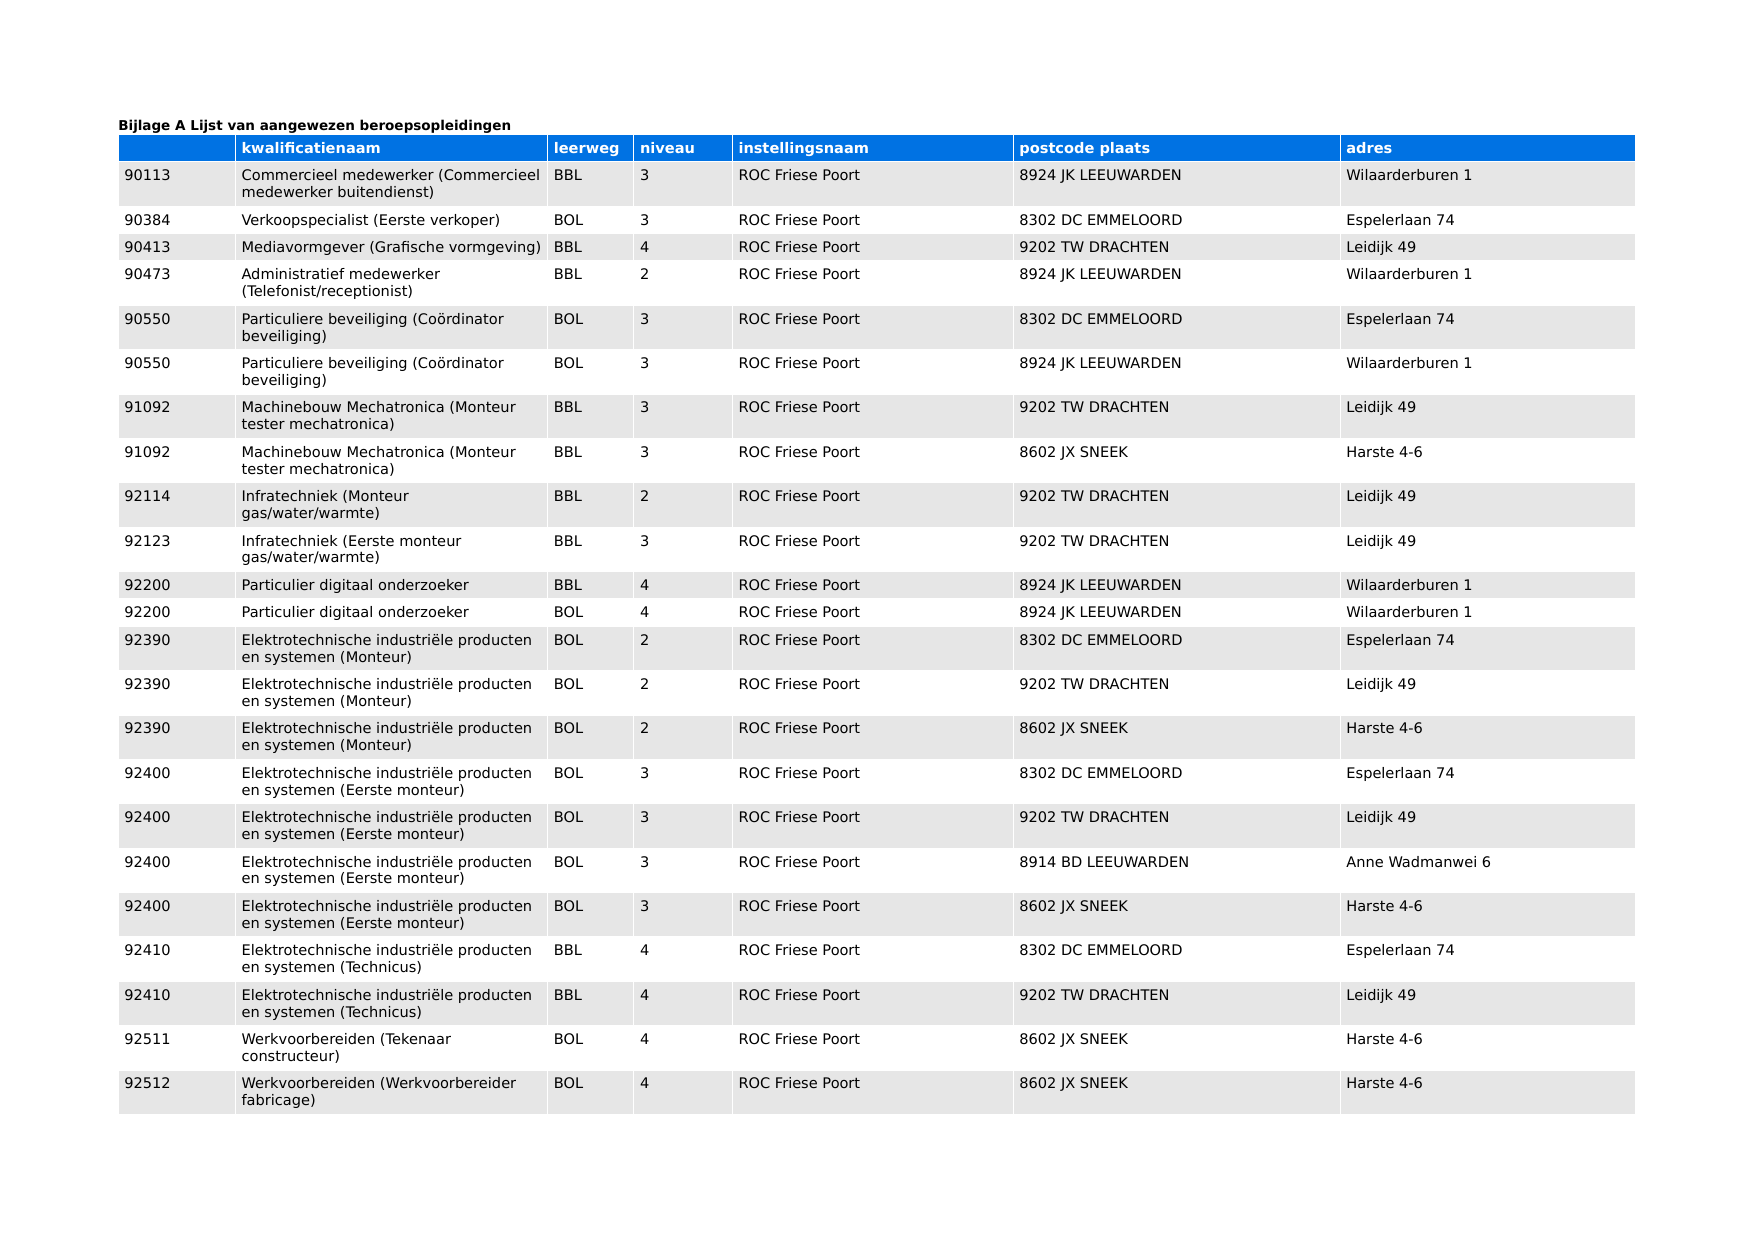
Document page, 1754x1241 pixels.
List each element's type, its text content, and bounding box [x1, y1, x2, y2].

table_cell 92400 [119, 804, 235, 848]
table_cell BBL [548, 483, 633, 527]
table_cell Particuliere beveiliging (Coördinator beveiliging) [236, 306, 547, 349]
table_cell Particulier digitaal onderzoeker [236, 600, 547, 626]
table_cell Mediavormgever (Grafische vormgeving) [236, 234, 547, 260]
table_cell BOL [548, 306, 633, 349]
table_cell BBL [548, 982, 633, 1025]
table_cell 92400 [119, 760, 235, 803]
table_cell Wilaarderburen 1 [1341, 350, 1635, 393]
table_cell 92123 [119, 528, 235, 571]
table_cell Harste 4-6 [1341, 1071, 1635, 1114]
table_cell BOL [548, 804, 633, 848]
table_cell Espelerlaan 74 [1341, 938, 1635, 981]
table_cell Harste 4-6 [1341, 439, 1635, 482]
table_cell ROC Friese Poort [733, 1071, 1013, 1114]
table_cell 4 [634, 572, 732, 598]
table_cell 92512 [119, 1071, 235, 1114]
table_cell BOL [548, 600, 633, 626]
table_cell BOL [548, 893, 633, 936]
table_cell 92410 [119, 982, 235, 1025]
table_cell 92400 [119, 849, 235, 892]
table_cell 8914 BD LEEUWARDEN [1014, 849, 1340, 892]
table_cell Elektrotechnische industriële producten en systemen (Eerste monteur) [236, 849, 547, 892]
table_cell ROC Friese Poort [733, 938, 1013, 981]
table_cell 3 [634, 528, 732, 571]
table_cell Verkoopspecialist (Eerste verkoper) [236, 207, 547, 233]
table_cell ROC Friese Poort [733, 804, 1013, 848]
table_cell ROC Friese Poort [733, 261, 1013, 305]
table_cell Elektrotechnische industriële producten en systemen (Technicus) [236, 982, 547, 1025]
table_cell instellingsnaam [733, 135, 1013, 161]
table_cell Werkvoorbereiden (Werkvoorbereider fabricage) [236, 1071, 547, 1114]
table_cell 9202 TW DRACHTEN [1014, 395, 1340, 438]
table_cell Leidijk 49 [1341, 804, 1635, 848]
table_cell Espelerlaan 74 [1341, 627, 1635, 670]
table_cell 8602 JX SNEEK [1014, 893, 1340, 936]
table_cell 2 [634, 716, 732, 759]
table_cell 92114 [119, 483, 235, 527]
table_cell 9202 TW DRACHTEN [1014, 234, 1340, 260]
table_cell 4 [634, 982, 732, 1025]
table_cell BBL [548, 439, 633, 482]
table_cell Wilaarderburen 1 [1341, 572, 1635, 598]
table_cell 4 [634, 938, 732, 981]
table_cell Espelerlaan 74 [1341, 306, 1635, 349]
table_cell 91092 [119, 439, 235, 482]
table_cell 90113 [119, 162, 235, 206]
table_cell ROC Friese Poort [733, 528, 1013, 571]
table_cell Machinebouw Mechatronica (Monteur tester mechatronica) [236, 439, 547, 482]
table_cell 9202 TW DRACHTEN [1014, 483, 1340, 527]
table_cell 90550 [119, 350, 235, 393]
table_cell ROC Friese Poort [733, 439, 1013, 482]
table_cell 8924 JK LEEUWARDEN [1014, 162, 1340, 206]
table_cell BOL [548, 1026, 633, 1069]
table_cell ROC Friese Poort [733, 395, 1013, 438]
table_cell 8302 DC EMMELOORD [1014, 760, 1340, 803]
table_cell BBL [548, 395, 633, 438]
table_cell 92400 [119, 893, 235, 936]
table_cell 3 [634, 849, 732, 892]
table_cell postcode plaats [1014, 135, 1340, 161]
table_cell 92390 [119, 671, 235, 714]
table_cell ROC Friese Poort [733, 849, 1013, 892]
table_cell 8924 JK LEEUWARDEN [1014, 350, 1340, 393]
table_cell 9202 TW DRACHTEN [1014, 982, 1340, 1025]
table_cell 92390 [119, 716, 235, 759]
table_cell ROC Friese Poort [733, 162, 1013, 206]
table_cell 92390 [119, 627, 235, 670]
table_cell BOL [548, 207, 633, 233]
table_cell BOL [548, 849, 633, 892]
table_cell 4 [634, 600, 732, 626]
table_cell 8602 JX SNEEK [1014, 439, 1340, 482]
table_cell 8302 DC EMMELOORD [1014, 207, 1340, 233]
table_cell niveau [634, 135, 732, 161]
table_cell 8302 DC EMMELOORD [1014, 627, 1340, 670]
table_cell leerweg [548, 135, 633, 161]
table_cell kwalificatienaam [236, 135, 547, 161]
table_cell Harste 4-6 [1341, 716, 1635, 759]
table_cell BOL [548, 350, 633, 393]
table_cell Wilaarderburen 1 [1341, 261, 1635, 305]
table_cell Leidijk 49 [1341, 483, 1635, 527]
table_cell Werkvoorbereiden (Tekenaar constructeur) [236, 1026, 547, 1069]
table_cell 3 [634, 306, 732, 349]
table_cell Elektrotechnische industriële producten en systemen (Monteur) [236, 671, 547, 714]
table_cell 4 [634, 1071, 732, 1114]
table_cell Espelerlaan 74 [1341, 760, 1635, 803]
table_cell 8602 JX SNEEK [1014, 716, 1340, 759]
table_cell 4 [634, 1026, 732, 1069]
table_cell 8602 JX SNEEK [1014, 1026, 1340, 1069]
table_cell Leidijk 49 [1341, 528, 1635, 571]
table_cell 3 [634, 162, 732, 206]
table_cell 3 [634, 395, 732, 438]
table_cell 9202 TW DRACHTEN [1014, 528, 1340, 571]
table_cell 2 [634, 627, 732, 670]
table_cell Espelerlaan 74 [1341, 207, 1635, 233]
table_cell 4 [634, 234, 732, 260]
table_cell Wilaarderburen 1 [1341, 600, 1635, 626]
table_cell Anne Wadmanwei 6 [1341, 849, 1635, 892]
table_cell 3 [634, 350, 732, 393]
table_cell 8302 DC EMMELOORD [1014, 938, 1340, 981]
table_cell ROC Friese Poort [733, 207, 1013, 233]
table_cell ROC Friese Poort [733, 306, 1013, 349]
table_cell BBL [548, 162, 633, 206]
table_cell 3 [634, 439, 732, 482]
table_cell Infratechniek (Eerste monteur gas/water/warmte) [236, 528, 547, 571]
table_cell Elektrotechnische industriële producten en systemen (Eerste monteur) [236, 804, 547, 848]
table_cell 9202 TW DRACHTEN [1014, 804, 1340, 848]
table_cell [119, 135, 235, 161]
table_cell BOL [548, 671, 633, 714]
table_cell BOL [548, 760, 633, 803]
table_cell 92200 [119, 572, 235, 598]
table_cell adres [1341, 135, 1635, 161]
table_cell Wilaarderburen 1 [1341, 162, 1635, 206]
table_cell Harste 4-6 [1341, 1026, 1635, 1069]
table_cell 9202 TW DRACHTEN [1014, 671, 1340, 714]
table_cell BOL [548, 627, 633, 670]
table_cell BBL [548, 261, 633, 305]
table_cell Leidijk 49 [1341, 395, 1635, 438]
table_cell ROC Friese Poort [733, 716, 1013, 759]
table_cell 2 [634, 671, 732, 714]
table_cell ROC Friese Poort [733, 572, 1013, 598]
table_cell 3 [634, 893, 732, 936]
table_cell 8302 DC EMMELOORD [1014, 306, 1340, 349]
table_cell 91092 [119, 395, 235, 438]
table_cell BOL [548, 1071, 633, 1114]
table_cell BBL [548, 572, 633, 598]
table_cell 90413 [119, 234, 235, 260]
table_cell ROC Friese Poort [733, 671, 1013, 714]
table_cell 8602 JX SNEEK [1014, 1071, 1340, 1114]
table_cell Elektrotechnische industriële producten en systemen (Monteur) [236, 627, 547, 670]
table_cell 3 [634, 760, 732, 803]
table_cell ROC Friese Poort [733, 1026, 1013, 1069]
table_cell ROC Friese Poort [733, 483, 1013, 527]
table_cell 90550 [119, 306, 235, 349]
table_cell 3 [634, 207, 732, 233]
table_cell 2 [634, 483, 732, 527]
table_cell ROC Friese Poort [733, 627, 1013, 670]
table_cell 90473 [119, 261, 235, 305]
table_cell 92511 [119, 1026, 235, 1069]
table_cell 92410 [119, 938, 235, 981]
table_cell Particuliere beveiliging (Coördinator beveiliging) [236, 350, 547, 393]
table_cell Administratief medewerker (Telefonist/receptionist) [236, 261, 547, 305]
table_cell 92200 [119, 600, 235, 626]
table_cell 2 [634, 261, 732, 305]
table_cell BBL [548, 528, 633, 571]
table_cell Infratechniek (Monteur gas/water/warmte) [236, 483, 547, 527]
table_cell ROC Friese Poort [733, 893, 1013, 936]
table_cell Elektrotechnische industriële producten en systemen (Eerste monteur) [236, 893, 547, 936]
table_cell Leidijk 49 [1341, 671, 1635, 714]
table_cell Elektrotechnische industriële producten en systemen (Monteur) [236, 716, 547, 759]
table_cell 8924 JK LEEUWARDEN [1014, 600, 1340, 626]
table_cell BBL [548, 234, 633, 260]
table_cell BOL [548, 716, 633, 759]
table_cell Elektrotechnische industriële producten en systemen (Technicus) [236, 938, 547, 981]
table_cell Leidijk 49 [1341, 234, 1635, 260]
table_cell Elektrotechnische industriële producten en systemen (Eerste monteur) [236, 760, 547, 803]
table_cell 8924 JK LEEUWARDEN [1014, 261, 1340, 305]
table_cell ROC Friese Poort [733, 760, 1013, 803]
table_cell ROC Friese Poort [733, 982, 1013, 1025]
table_cell 3 [634, 804, 732, 848]
table_cell Leidijk 49 [1341, 982, 1635, 1025]
table_cell 8924 JK LEEUWARDEN [1014, 572, 1340, 598]
table_cell 90384 [119, 207, 235, 233]
table_cell Machinebouw Mechatronica (Monteur tester mechatronica) [236, 395, 547, 438]
table_cell Harste 4-6 [1341, 893, 1635, 936]
table_cell ROC Friese Poort [733, 234, 1013, 260]
table_cell Commercieel medewerker (Commercieel medewerker buitendienst) [236, 162, 547, 206]
table_cell ROC Friese Poort [733, 600, 1013, 626]
table_header Bijlage A Lijst van aangewezen beroepsopleidingen [118, 118, 1636, 134]
table_cell ROC Friese Poort [733, 350, 1013, 393]
table_cell Particulier digitaal onderzoeker [236, 572, 547, 598]
table_cell BBL [548, 938, 633, 981]
